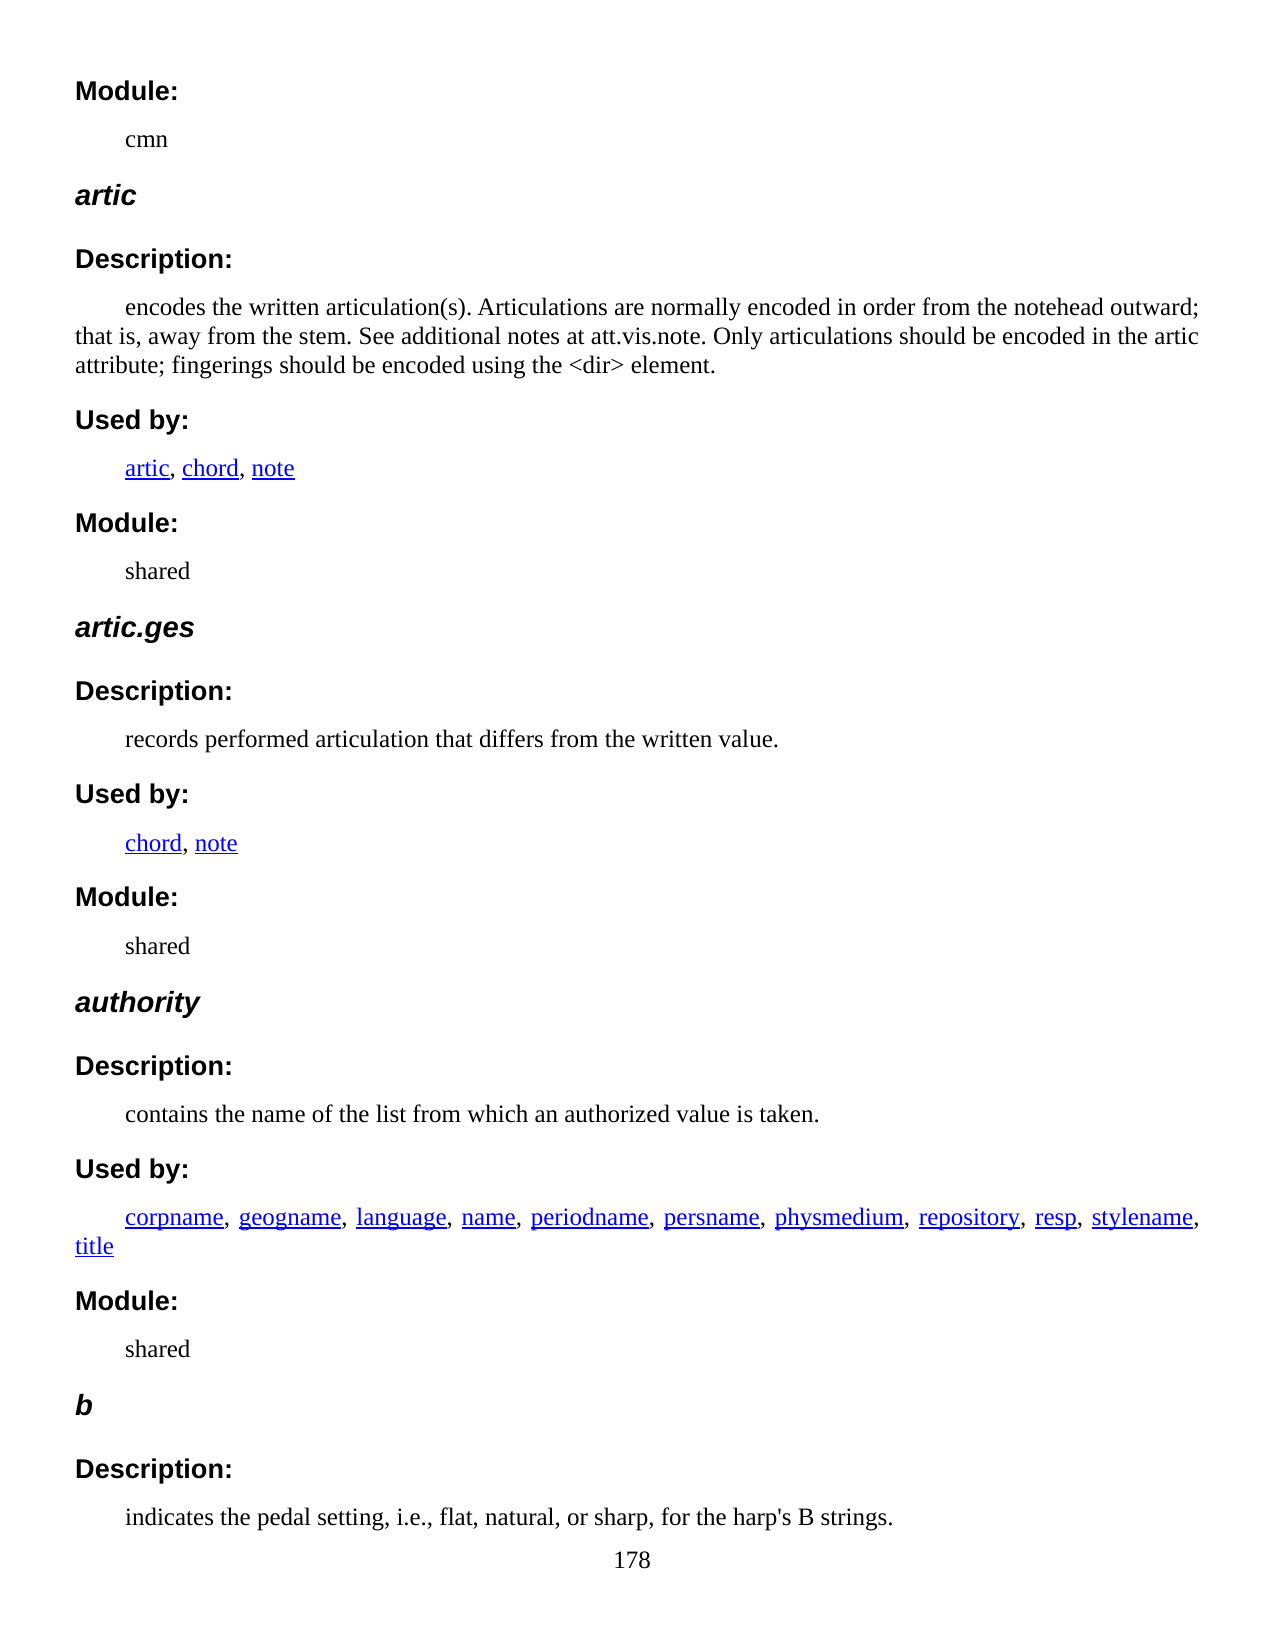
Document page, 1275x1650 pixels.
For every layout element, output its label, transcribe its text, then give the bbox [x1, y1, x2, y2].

subtitle Module: [75, 75, 1200, 106]
text records performed articulation that differs from the written value. [75, 724, 1200, 753]
text contains the name of the list from which an authorized value is taken. [75, 1099, 1200, 1128]
subtitle b [75, 1388, 1200, 1421]
subtitle artic.ges [75, 610, 1200, 644]
subtitle Used by: [75, 1153, 1200, 1184]
text cmn [75, 124, 1200, 153]
subtitle artic [75, 178, 1200, 212]
text corpname, geogname, language, name, periodname, persname, physmedium, repository, resp, stylename, title [75, 1202, 1200, 1260]
subtitle Used by: [75, 404, 1200, 435]
subtitle Description: [75, 1453, 1200, 1484]
subtitle Description: [75, 1049, 1200, 1081]
subtitle Module: [75, 881, 1200, 913]
subtitle Description: [75, 243, 1200, 274]
text shared [75, 931, 1200, 960]
text chord, note [75, 828, 1200, 856]
text indicates the pedal setting, i.e., flat, natural, or sharp, for the harp's B strings. [75, 1502, 1200, 1531]
subtitle Description: [75, 675, 1200, 706]
text encodes the written articulation(s). Articulations are normally encoded in order from the notehead outward; that is, away from the stem. See additional notes at att.vis.note. Only articulations should be encoded in the artic attribute; fingerings should be encoded using the <dir> element. [75, 292, 1200, 379]
subtitle Module: [75, 507, 1200, 538]
text shared [75, 556, 1200, 585]
text artic, chord, note [75, 453, 1200, 482]
subtitle Used by: [75, 778, 1200, 809]
subtitle Module: [75, 1285, 1200, 1316]
subtitle authority [75, 985, 1200, 1018]
text shared [75, 1334, 1200, 1363]
